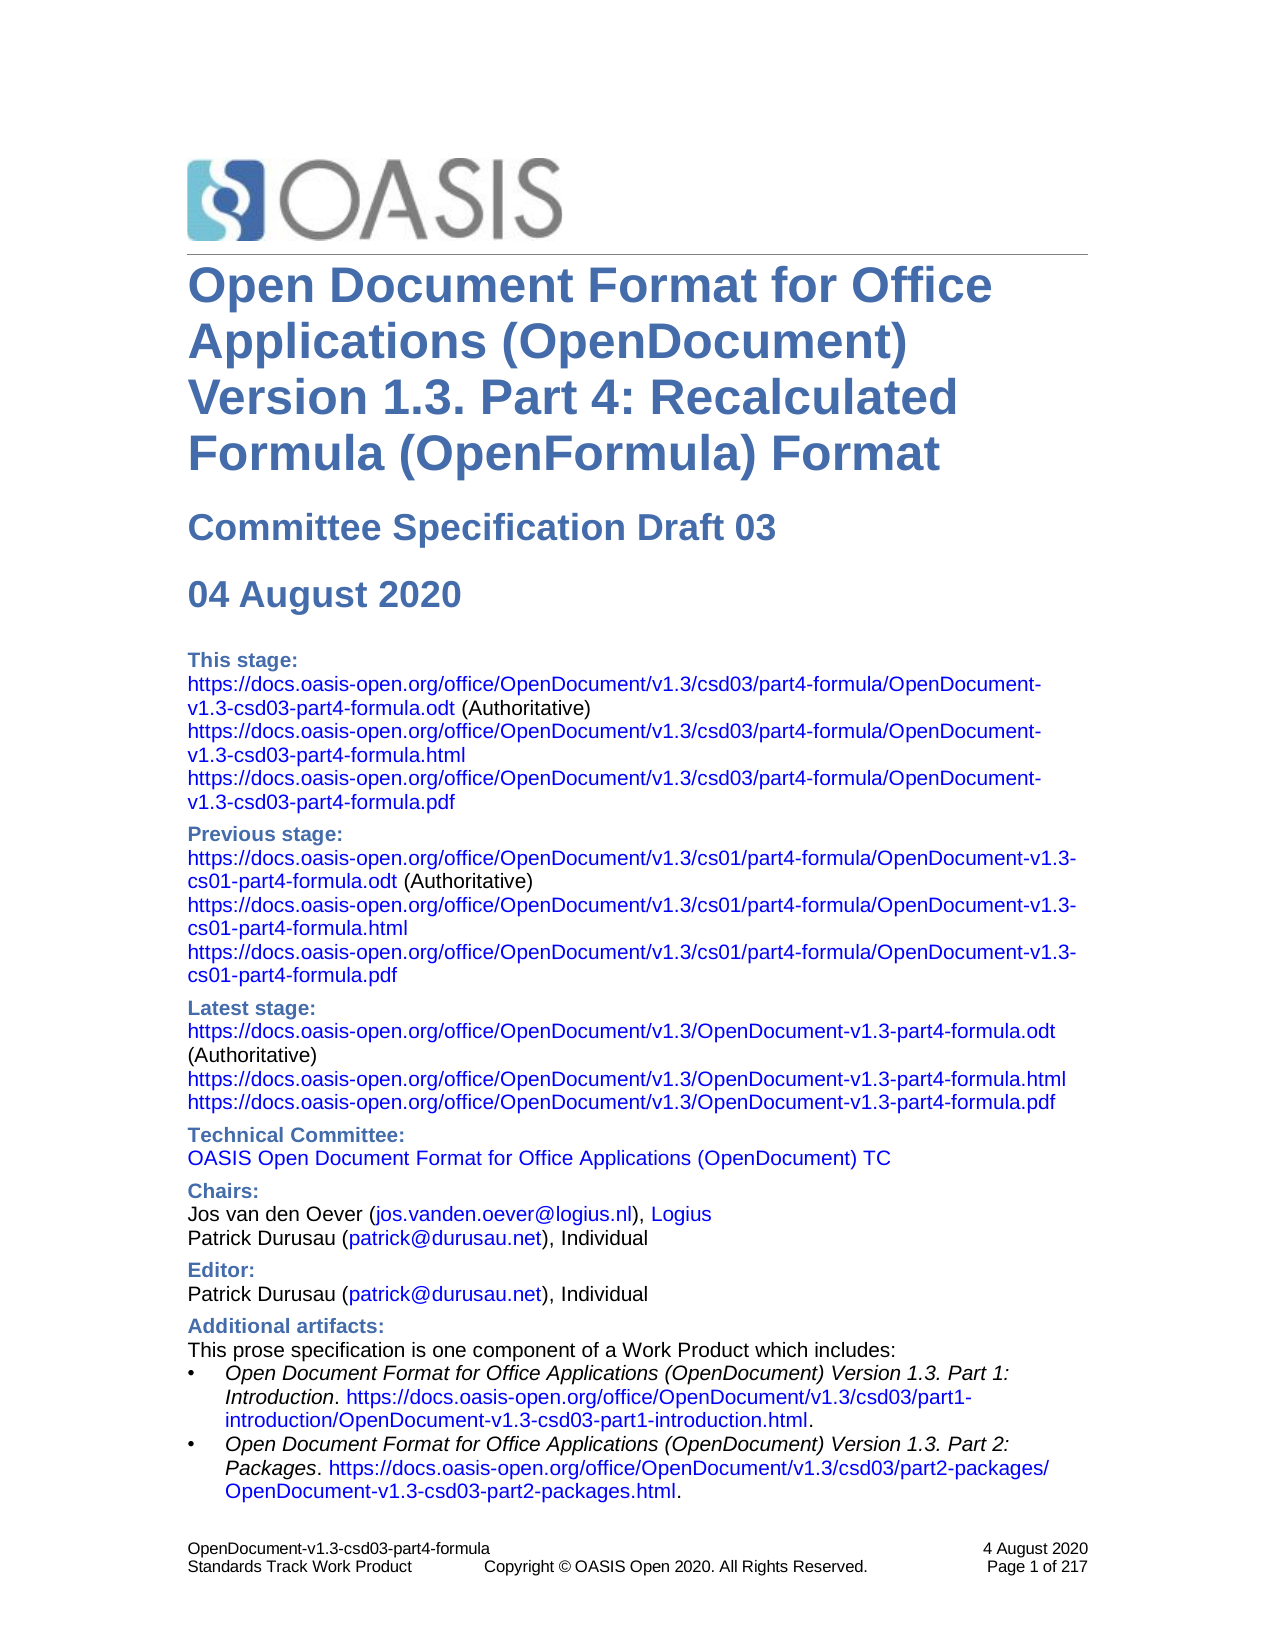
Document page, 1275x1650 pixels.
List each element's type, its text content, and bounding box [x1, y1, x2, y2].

title Jos van den Oever (jos.vanden.oever@logius.nl), Logius [187, 1203, 1088, 1226]
title Chairs: [187, 1179, 1088, 1203]
title https://docs.oasis-open.org/office/OpenDocument/v1.3/OpenDocument-v1.3-part4-formula.pdf [187, 1091, 1088, 1114]
title Editor: [187, 1259, 1088, 1282]
subtitle Committee Specification Draft 03 [187, 503, 1088, 548]
list Open Document Format for Office Applications (OpenDocument) Version 1.3. Part 1: Introduction. https://docs.oasis-open.org/office/OpenDocument/v1.3/csd03/part1-introduction/OpenDocument-v1.3-csd03-part1-introduction.html. [187, 1362, 1088, 1432]
title https://docs.oasis-open.org/office/OpenDocument/v1.3/csd03/part4-formula/OpenDocument-v1.3-csd03-part4-formula.html [187, 719, 1088, 767]
title Previous stage: [187, 823, 1088, 846]
title https://docs.oasis-open.org/office/OpenDocument/v1.3/csd03/part4-formula/OpenDocument-v1.3-csd03-part4-formula.odt (Authoritative) [187, 672, 1088, 719]
title Patrick Durusau (patrick@durusau.net), Individual [187, 1226, 1088, 1250]
title https://docs.oasis-open.org/office/OpenDocument/v1.3/OpenDocument-v1.3-part4-formula.html [187, 1067, 1088, 1091]
title https://docs.oasis-open.org/office/OpenDocument/v1.3/cs01/part4-formula/OpenDocument-v1.3-cs01-part4-formula.html [187, 893, 1088, 940]
title Open Document Format for Office Applications (OpenDocument) Version 1.3. Part 4: Recalculated Formula (OpenFormula) Format [187, 255, 1088, 481]
title Latest stage: [187, 996, 1088, 1020]
subtitle 04 August 2020 [187, 570, 1088, 615]
title https://docs.oasis-open.org/office/OpenDocument/v1.3/cs01/part4-formula/OpenDocument-v1.3-cs01-part4-formula.pdf [187, 940, 1088, 987]
title This stage: [187, 649, 1088, 672]
title Additional artifacts: [187, 1315, 1088, 1338]
title Technical Committee: [187, 1123, 1088, 1147]
title https://docs.oasis-open.org/office/OpenDocument/v1.3/csd03/part4-formula/OpenDocument-v1.3-csd03-part4-formula.pdf [187, 767, 1088, 814]
title Patrick Durusau (patrick@durusau.net), Individual [187, 1282, 1088, 1306]
list Open Document Format for Office Applications (OpenDocument) Version 1.3. Part 2: Packages. https://docs.oasis-open.org/office/OpenDocument/v1.3/csd03/part2-packages/OpenDocument-v1.3-csd03-part2-packages.html. [187, 1432, 1088, 1503]
title https://docs.oasis-open.org/office/OpenDocument/v1.3/OpenDocument-v1.3-part4-formula.odt (Authoritative) [187, 1020, 1088, 1067]
title This prose specification is one component of a Work Product which includes: [187, 1338, 1088, 1362]
title https://docs.oasis-open.org/office/OpenDocument/v1.3/cs01/part4-formula/OpenDocument-v1.3-cs01-part4-formula.odt (Authoritative) [187, 846, 1088, 893]
picture [187, 158, 563, 241]
title OASIS Open Document Format for Office Applications (OpenDocument) TC [187, 1147, 1088, 1170]
